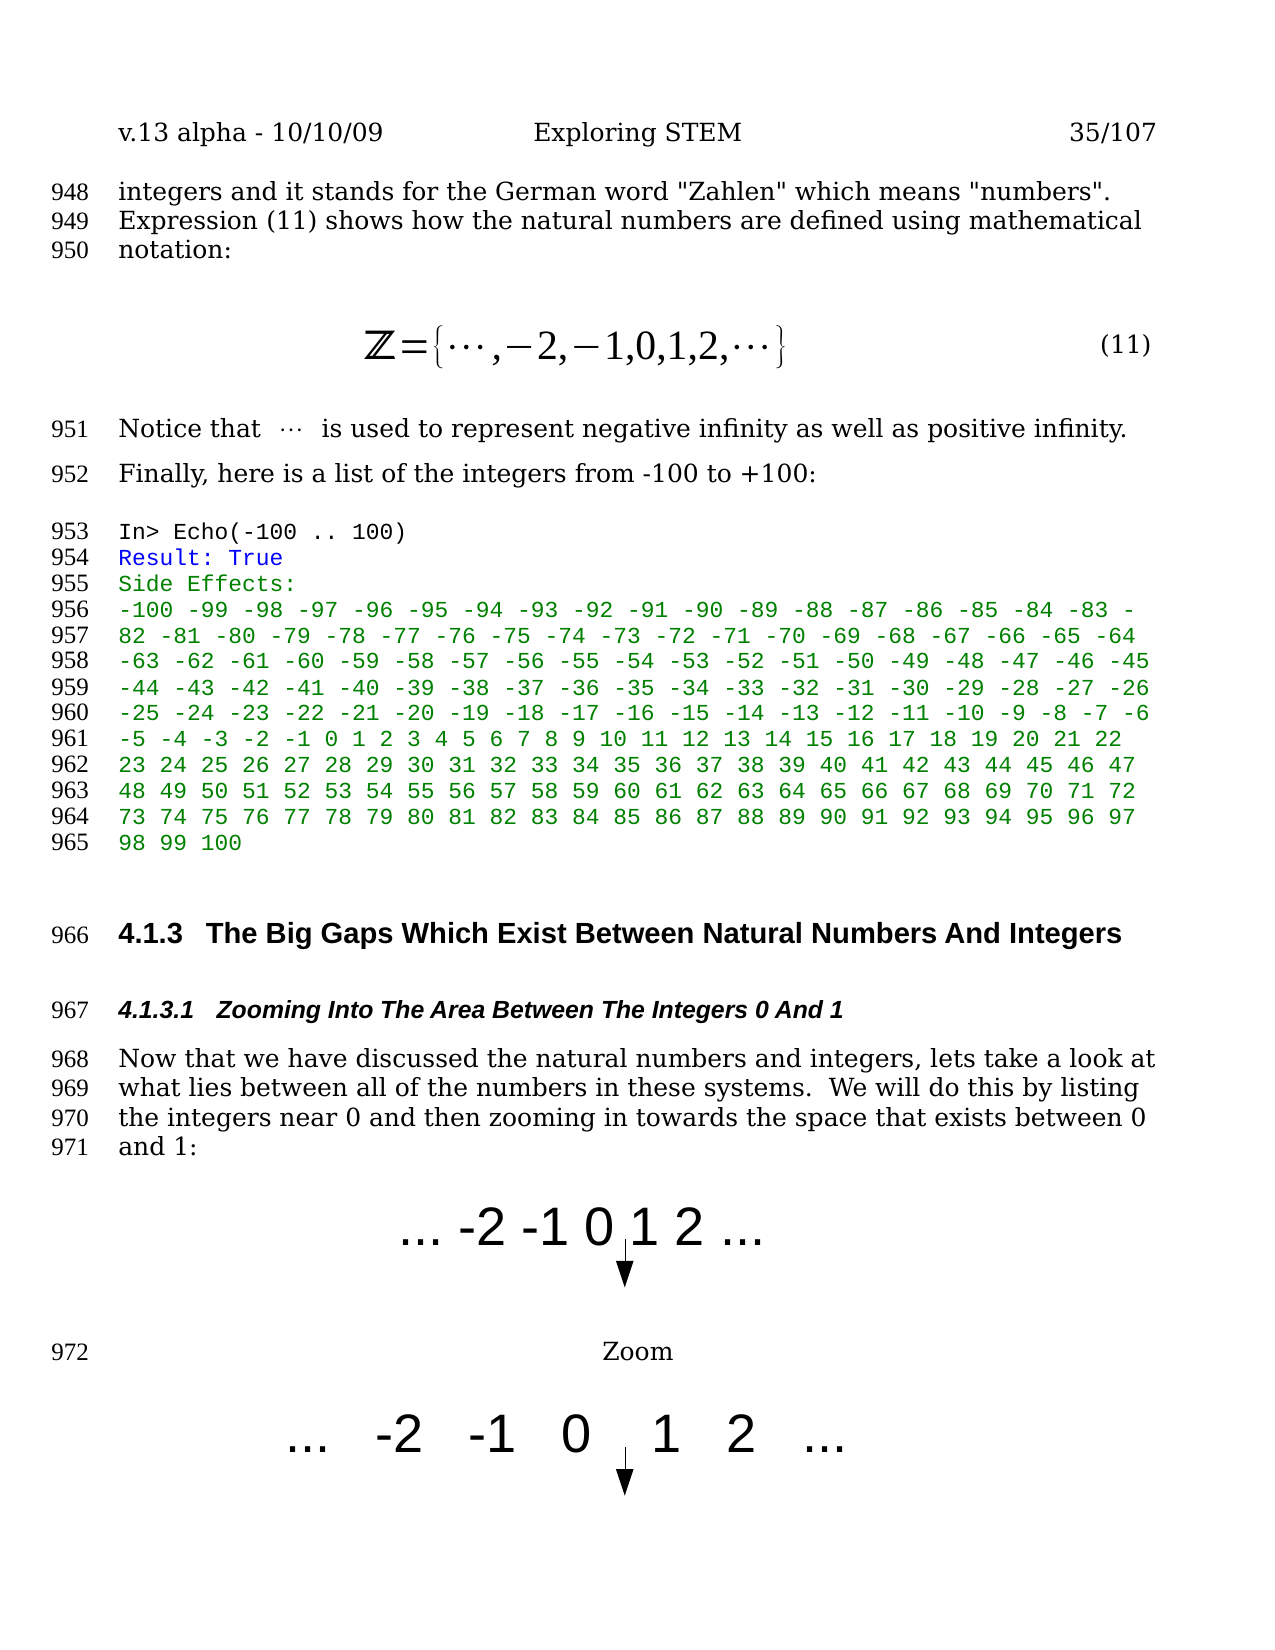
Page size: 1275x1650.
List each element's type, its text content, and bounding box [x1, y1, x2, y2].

text -100 -99 -98 -97 -96 -95 -94 -93 -92 -91 -90 -89 -88 -87 -86 -85 -84 -83 -82 -81 -80 -79 -78 -77 -76 -75 -74 -73 -72 -71 -70 -69 -68 -67 -66 -65 -64 -63 -62 -61 -60 -59 -58 -57 -56 -55 -54 -53 -52 -51 -50 -49 -48 -47 -46 -45 -44 -43 -42 -41 -40 -39 -38 -37 -36 -35 -34 -33 -32 -31 -30 -29 -28 -27 -26 -25 -24 -23 -22 -21 -20 -19 -18 -17 -16 -15 -14 -13 -12 -11 -10 -9 -8 -7 -6 -5 -4 -3 -2 -1 0 1 2 3 4 5 6 7 8 9 10 11 12 13 14 15 16 17 18 19 20 21 22 23 24 25 26 27 28 29 30 31 32 33 34 35 36 37 38 39 40 41 42 43 44 45 46 47 48 49 50 51 52 53 54 55 56 57 58 59 60 61 62 63 64 65 66 67 68 69 70 71 72 73 74 75 76 77 78 79 80 81 82 83 84 85 86 87 88 89 90 91 92 93 94 95 96 97 98 99 100 [118, 598, 1157, 857]
table_header [118, 315, 1041, 376]
text Now that we have discussed the natural numbers and integers, lets take a look at what lies between all of the numbers in these systems. We will do this by listing the integers near 0 and then zooming in towards the space that exists between 0 and 1: [118, 1044, 1157, 1161]
text Finally, here is a list of the integers from -100 to +100: [118, 459, 1157, 488]
text In> Echo(-100 .. 100) [118, 520, 1157, 546]
text Zoom [118, 1337, 1157, 1366]
subtitle Zooming Into The Area Between The Integers 0 And 1 [118, 995, 1157, 1023]
text Result: True [118, 546, 1157, 572]
text integers and it stands for the German word "Zahlen" which means "numbers". Expression (11) shows how the natural numbers are defined using mathematical notation: [118, 177, 1157, 264]
subtitle The Big Gaps Which Exist Between Natural Numbers And Integers [118, 916, 1157, 950]
text Side Effects: [118, 572, 1157, 598]
text Notice thatis used to represent negative infinity as well as positive infinity. [118, 414, 1157, 444]
table_header (11) [1041, 315, 1157, 376]
